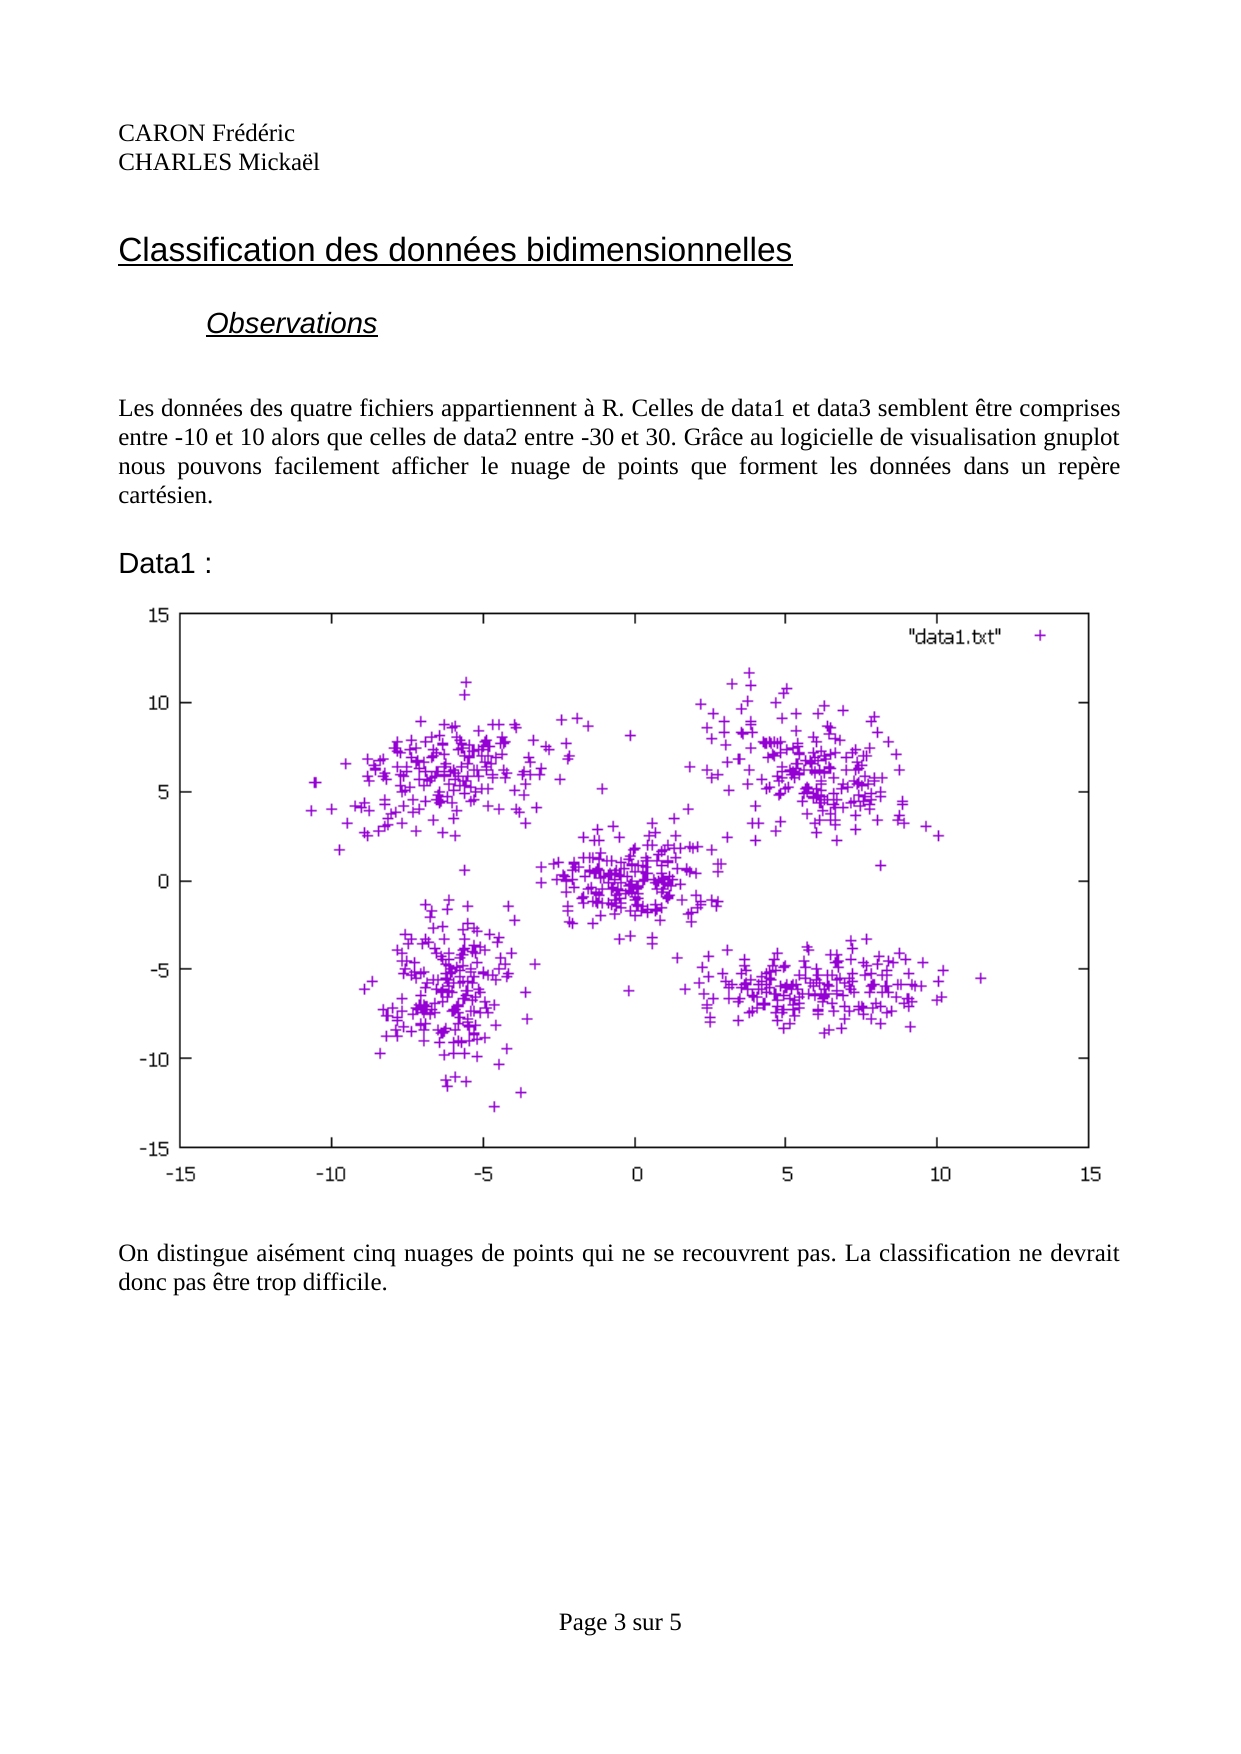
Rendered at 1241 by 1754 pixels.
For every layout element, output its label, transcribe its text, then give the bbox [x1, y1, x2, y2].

text On distingue aisément cinq nuages de points qui ne se recouvrent pas. La classification ne devrait donc pas être trop difficile. [118, 1238, 1122, 1296]
subtitle Classification des données bidimensionnelles [118, 230, 1122, 269]
subtitle Data1 : [118, 546, 1122, 579]
subtitle Observations [206, 306, 1122, 340]
picture [120, 592, 1121, 1197]
text Les données des quatre fichiers appartiennent à R. Celles de data1 et data3 semblent être comprises entre -10 et 10 alors que celles de data2 entre -30 et 30. Grâce au logicielle de visualisation gnuplot nous pouvons facilement afficher le nuage de points que forment les données dans un repère cartésien. [118, 393, 1122, 508]
